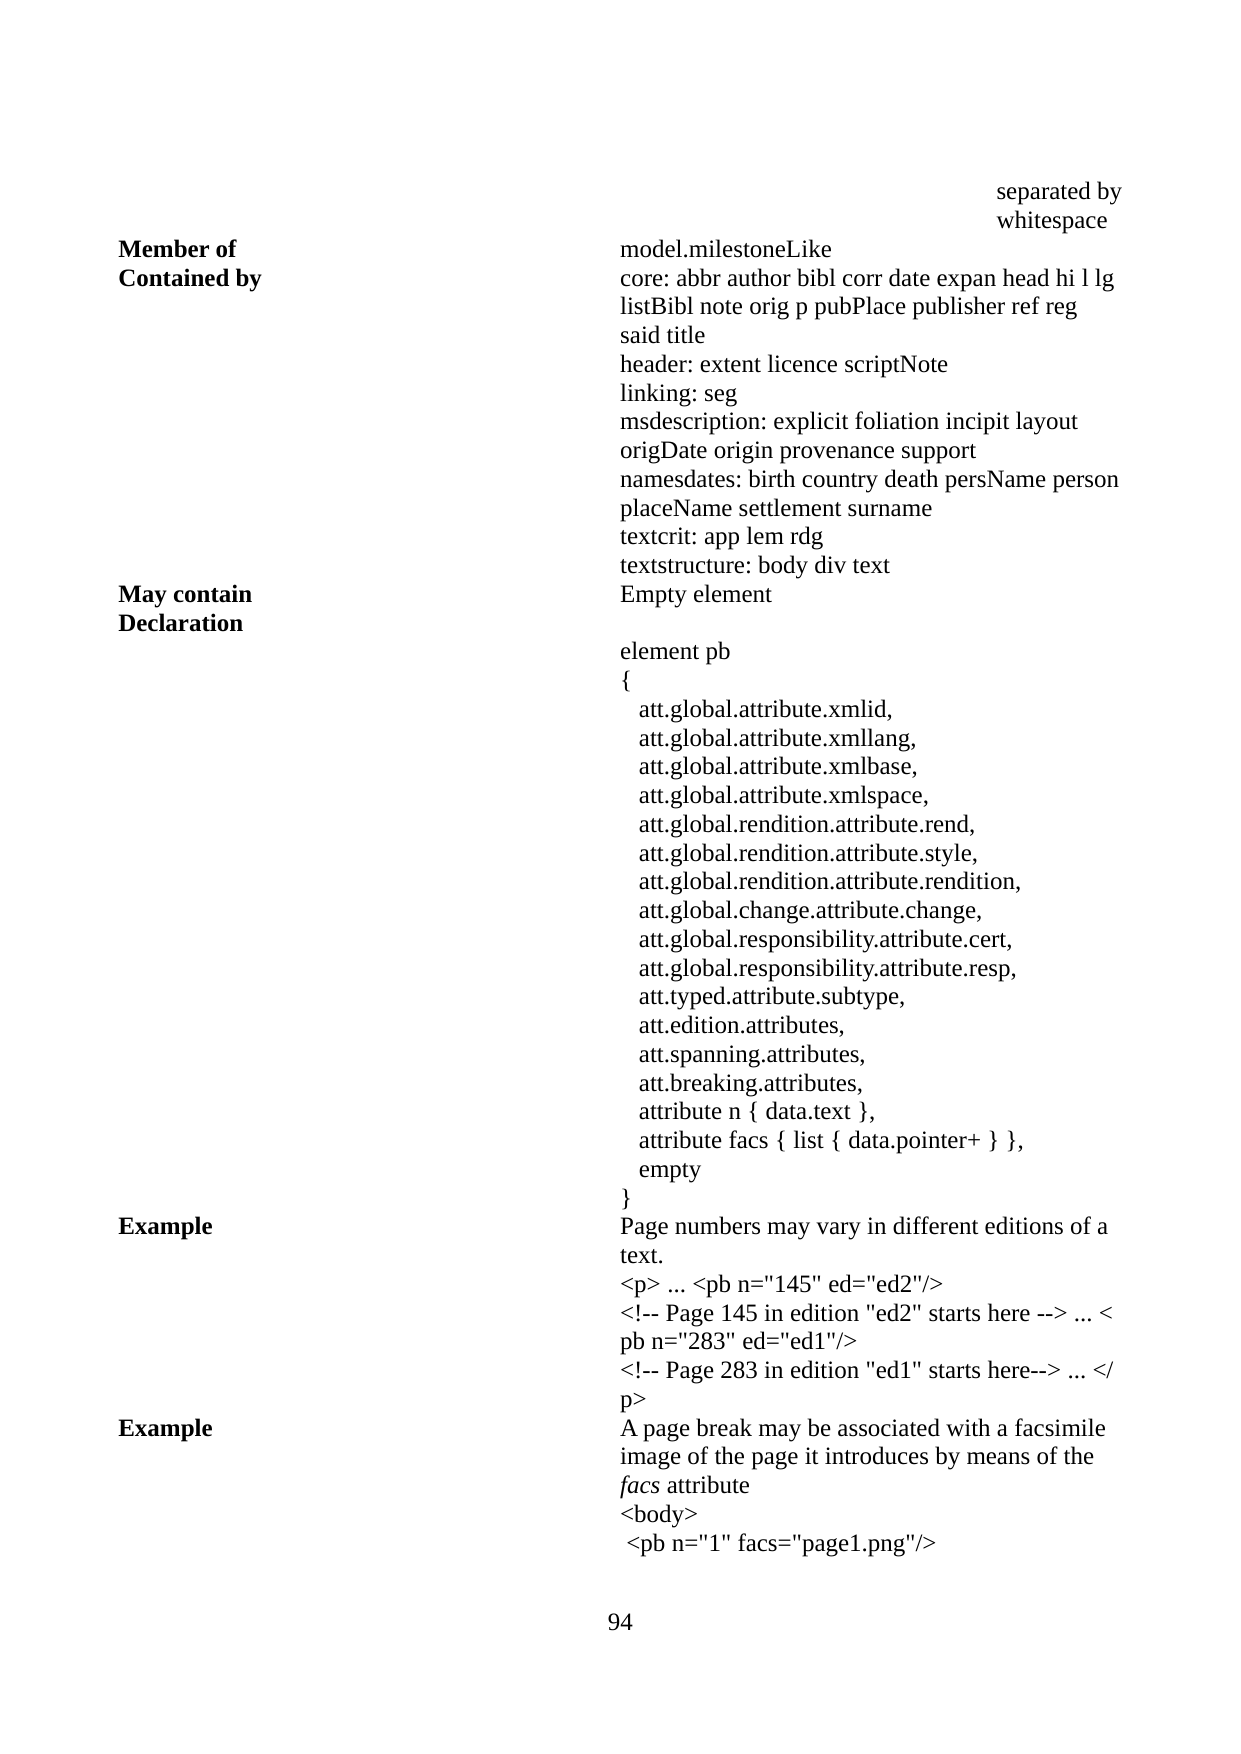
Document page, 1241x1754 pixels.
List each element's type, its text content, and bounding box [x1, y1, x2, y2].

table_cell [620, 176, 871, 234]
table_cell [871, 176, 996, 234]
table_cell Page numbers may vary in different editions of a text. <p> ... <pb n="145" ed="ed2"/> <!-- Page 145 in edition "ed2" starts here --> ... <pb n="283" ed="ed1"/> <!-- Page 283 in edition "ed1" starts here--> ... </p> [620, 1211, 1122, 1413]
table_cell element pb { att.global.attribute.xmlid, att.global.attribute.xmllang, att.global.attribute.xmlbase, att.global.attribute.xmlspace, att.global.rendition.attribute.rend, att.global.rendition.attribute.style, att.global.rendition.attribute.rendition, att.global.change.attribute.change, att.global.responsibility.attribute.cert, att.global.responsibility.attribute.resp, att.typed.attribute.subtype, att.edition.attributes, att.spanning.attributes, att.breaking.attributes, attribute n { data.text }, attribute facs { list { data.pointer+ } }, empty } [620, 608, 1122, 1211]
table_cell model.milestoneLike [620, 234, 1122, 263]
table_cell Contained by [118, 263, 620, 579]
table_cell Declaration [118, 608, 620, 1211]
table_cell core: abbr author bibl corr date expan head hi l lg listBibl note orig p pubPlace publisher ref reg said title header: extent licence scriptNote linking: seg msdescription: explicit foliation incipit layout origDate origin provenance support namesdates: birth country death persName person placeName settlement surname textcrit: app lem rdg textstructure: body div text [620, 263, 1122, 579]
table_cell Example [118, 1211, 620, 1413]
table_cell A page break may be associated with a facsimile image of the page it introduces by means of the facs attribute <body> <pb n="1" facs="page1.png"/> [620, 1413, 1122, 1556]
table_cell Empty element [620, 579, 1122, 608]
table_cell Member of [118, 234, 620, 263]
table_cell separated by whitespace [996, 176, 1122, 234]
table_cell May contain [118, 579, 620, 608]
table_cell [118, 176, 620, 234]
table_cell Example [118, 1413, 620, 1556]
